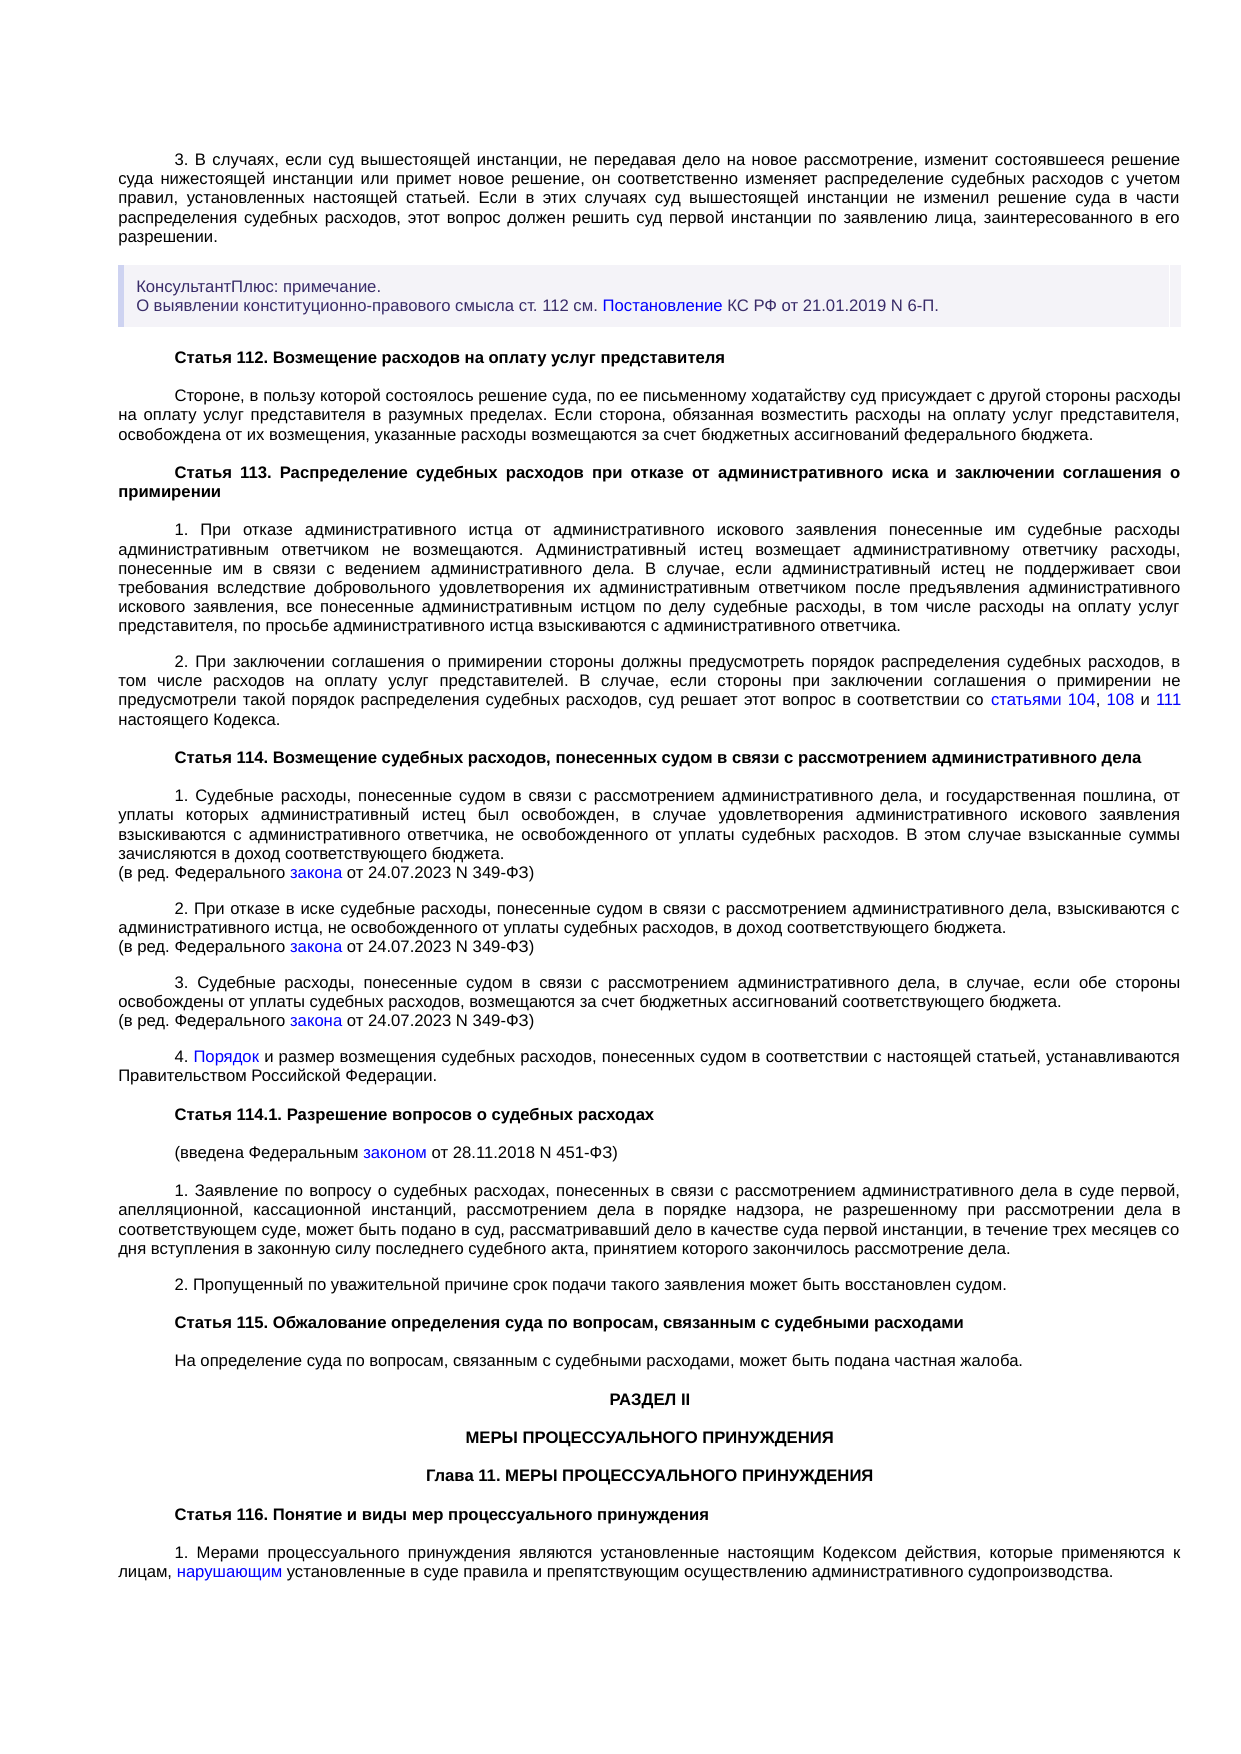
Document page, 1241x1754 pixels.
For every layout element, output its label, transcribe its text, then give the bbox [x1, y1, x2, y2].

text 3. В случаях, если суд вышестоящей инстанции, не передавая дело на новое рассмотрение, изменит состоявшееся решение суда нижестоящей инстанции или примет новое решение, он соответственно изменяет распределение судебных расходов с учетом правил, установленных настоящей статьей. Если в этих случаях суд вышестоящей инстанции не изменил решение суда в части распределения судебных расходов, этот вопрос должен решить суд первой инстанции по заявлению лица, заинтересованного в его разрешении. [118, 150, 1181, 246]
text 1. Судебные расходы, понесенные судом в связи с рассмотрением административного дела, и государственная пошлина, от уплаты которых административный истец был освобожден, в случае удовлетворения административного искового заявления взыскиваются с административного ответчика, не освобожденного от уплаты судебных расходов. В этом случае взысканные суммы зачисляются в доход соответствующего бюджета. [118, 786, 1181, 863]
table_header [1170, 265, 1181, 327]
subtitle Глава 11. МЕРЫ ПРОЦЕССУАЛЬНОГО ПРИНУЖДЕНИЯ [118, 1466, 1181, 1485]
subtitle Статья 112. Возмещение расходов на оплату услуг представителя [118, 348, 1181, 367]
text Стороне, в пользу которой состоялось решение суда, по ее письменному ходатайству суд присуждает с другой стороны расходы на оплату услуг представителя в разумных пределах. Если сторона, обязанная возместить расходы на оплату услуг представителя, освобождена от их возмещения, указанные расходы возмещаются за счет бюджетных ассигнований федерального бюджета. [118, 386, 1181, 443]
text 2. При заключении соглашения о примирении стороны должны предусмотреть порядок распределения судебных расходов, в том числе расходов на оплату услуг представителей. В случае, если стороны при заключении соглашения о примирении не предусмотрели такой порядок распределения судебных расходов, суд решает этот вопрос в соответствии со статьями 104, 108 и 111 настоящего Кодекса. [118, 652, 1181, 728]
text 2. Пропущенный по уважительной причине срок подачи такого заявления может быть восстановлен судом. [118, 1274, 1181, 1293]
text 1. При отказе административного истца от административного искового заявления понесенные им судебные расходы административным ответчиком не возмещаются. Административный истец возмещает административному ответчику расходы, понесенные им в связи с ведением административного дела. В случае, если административный истец не поддерживает свои требования вследствие добровольного удовлетворения их административным ответчиком после предъявления административного искового заявления, все понесенные административным истцом по делу судебные расходы, в том числе расходы на оплату услуг представителя, по просьбе административного истца взыскиваются с административного ответчика. [118, 520, 1181, 635]
table_header [118, 265, 124, 327]
subtitle Статья 113. Распределение судебных расходов при отказе от административного иска и заключении соглашения о примирении [118, 463, 1181, 501]
text 1. Мерами процессуального принуждения являются установленные настоящим Кодексом действия, которые применяются к лицам, нарушающим установленные в суде правила и препятствующим осуществлению административного судопроизводства. [118, 1543, 1181, 1581]
subtitle Статья 115. Обжалование определения суда по вопросам, связанным с судебными расходами [118, 1313, 1181, 1332]
text 4. Порядок и размер возмещения судебных расходов, понесенных судом в соответствии с настоящей статьей, устанавливаются Правительством Российской Федерации. [118, 1047, 1181, 1085]
text 1. Заявление по вопросу о судебных расходах, понесенных в связи с рассмотрением административного дела в суде первой, апелляционной, кассационной инстанций, рассмотрением дела в порядке надзора, не разрешенному при рассмотрении дела в соответствующем суде, может быть подано в суд, рассматривавший дело в качестве суда первой инстанции, в течение трех месяцев со дня вступления в законную силу последнего судебного акта, принятием которого закончилось рассмотрение дела. [118, 1181, 1181, 1258]
text (в ред. Федерального закона от 24.07.2023 N 349-ФЗ) [118, 863, 1181, 882]
text (в ред. Федерального закона от 24.07.2023 N 349-ФЗ) [118, 1011, 1181, 1030]
subtitle Статья 114. Возмещение судебных расходов, понесенных судом в связи с рассмотрением административного дела [118, 748, 1181, 767]
text (в ред. Федерального закона от 24.07.2023 N 349-ФЗ) [118, 937, 1181, 956]
text На определение суда по вопросам, связанным с судебными расходами, может быть подана частная жалоба. [118, 1351, 1181, 1370]
text МЕРЫ ПРОЦЕССУАЛЬНОГО ПРИНУЖДЕНИЯ [118, 1428, 1181, 1447]
subtitle Статья 116. Понятие и виды мер процессуального принуждения [118, 1504, 1181, 1523]
text 3. Судебные расходы, понесенные судом в связи с рассмотрением административного дела, в случае, если обе стороны освобождены от уплаты судебных расходов, возмещаются за счет бюджетных ассигнований соответствующего бюджета. [118, 973, 1181, 1011]
table_header КонсультантПлюс: примечание. О выявлении конституционно-правового смысла ст. 112 см. Постановление КС РФ от 21.01.2019 N 6-П. [136, 265, 1169, 327]
subtitle Статья 114.1. Разрешение вопросов о судебных расходах [118, 1104, 1181, 1123]
subtitle РАЗДЕЛ II [118, 1389, 1181, 1408]
table_header [124, 265, 136, 327]
text (введена Федеральным законом от 28.11.2018 N 451-ФЗ) [118, 1143, 1181, 1162]
text 2. При отказе в иске судебные расходы, понесенные судом в связи с рассмотрением административного дела, взыскиваются с административного истца, не освобожденного от уплаты судебных расходов, в доход соответствующего бюджета. [118, 898, 1181, 937]
